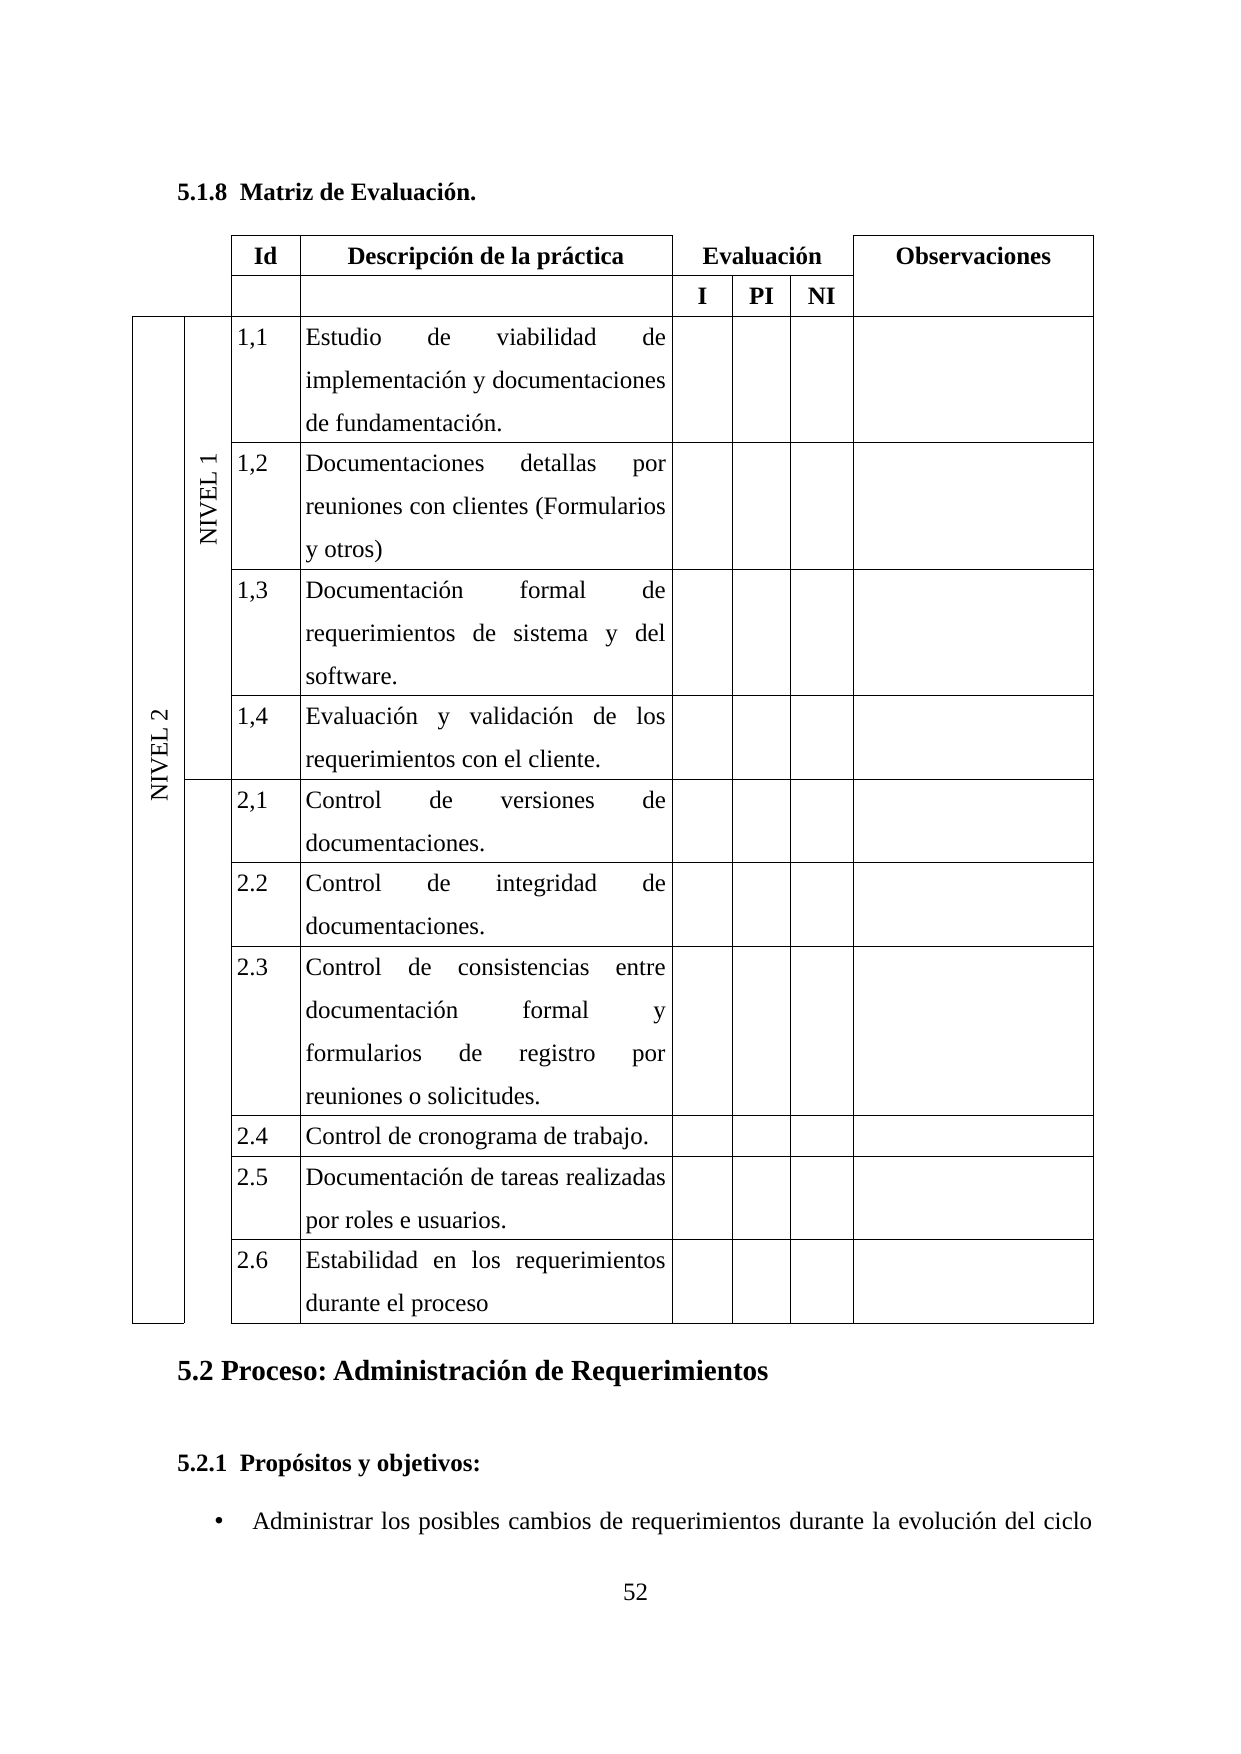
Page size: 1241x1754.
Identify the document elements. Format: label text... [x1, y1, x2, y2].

table_cell [854, 696, 1093, 779]
table_cell [854, 317, 1093, 442]
table_cell [673, 1116, 732, 1156]
text 5.2.1 Propósitos y objetivos: [177, 1448, 1093, 1477]
table_cell [673, 947, 732, 1115]
table_cell [854, 570, 1093, 695]
table_cell [854, 947, 1093, 1115]
table_cell Documentaciones detallas por reuniones con clientes (Formularios y otros) [301, 443, 672, 569]
table_cell [673, 863, 732, 946]
table_cell [673, 1240, 732, 1323]
table_cell [733, 863, 790, 946]
table_cell [791, 317, 853, 442]
table_cell [791, 1116, 853, 1156]
table_cell [232, 276, 300, 316]
table_cell 2,1 [232, 780, 300, 862]
table_cell Control de integridad de documentaciones. [301, 863, 672, 946]
table_header [184, 235, 231, 275]
table_cell [185, 1239, 231, 1323]
table_cell [791, 947, 853, 1115]
table_cell [733, 780, 790, 862]
table_cell [733, 317, 790, 442]
table_cell [854, 1240, 1093, 1323]
table_cell [791, 696, 853, 779]
table_cell [791, 1157, 853, 1239]
table_cell I [673, 276, 732, 316]
text 5.1.8 Matriz de Evaluación. [177, 177, 1093, 206]
table_cell Documentación formal de requerimientos de sistema y del software. [301, 570, 672, 695]
table_cell NIVEL 1 [185, 317, 231, 779]
table_cell [854, 1116, 1093, 1156]
table_cell [854, 780, 1093, 862]
table_cell NIVEL 2 [133, 317, 184, 1323]
table_cell [673, 317, 732, 442]
table_header Evaluación [673, 235, 853, 275]
table_cell [184, 275, 231, 316]
table_cell [791, 780, 853, 862]
table_cell 1,4 [232, 696, 300, 779]
table_cell [673, 443, 732, 569]
subtitle 5.2 Proceso: Administración de Requerimientos [175, 1353, 1093, 1386]
table_cell [854, 863, 1093, 946]
table_cell [673, 1157, 732, 1239]
table_cell 1,1 [232, 317, 300, 442]
table_cell 2.4 [232, 1116, 300, 1156]
table_cell [854, 443, 1093, 569]
table_header Observaciones [854, 236, 1093, 316]
table_cell 2.5 [232, 1157, 300, 1239]
table_cell Control de consistencias entre documentación formal y formularios de registro por reuniones o solicitudes. [301, 947, 672, 1115]
table_header Descripción de la práctica [301, 236, 672, 275]
table_cell Documentación de tareas realizadas por roles e usuarios. [301, 1157, 672, 1239]
table_cell [791, 443, 853, 569]
table_cell [733, 696, 790, 779]
table_cell Evaluación y validación de los requerimientos con el cliente. [301, 696, 672, 779]
table_cell [791, 1240, 853, 1323]
table_header Id [232, 236, 300, 275]
table_cell 1,2 [232, 443, 300, 569]
table_cell [673, 570, 732, 695]
table_cell Estudio de viabilidad de implementación y documentaciones de fundamentación. [301, 317, 672, 442]
table_cell Estabilidad en los requerimientos durante el proceso [301, 1240, 672, 1323]
list Administrar los posibles cambios de requerimientos durante la evolución del ciclo [214, 1506, 1093, 1535]
table_header [133, 235, 184, 275]
table_cell Control de versiones de documentaciones. [301, 780, 672, 862]
table_cell [733, 570, 790, 695]
table_cell [673, 696, 732, 779]
table_cell 2.3 [232, 947, 300, 1115]
table_cell [673, 780, 732, 862]
table_cell 2.2 [232, 863, 300, 946]
table_cell 2.6 [232, 1240, 300, 1323]
table_cell [733, 1240, 790, 1323]
table_cell [733, 947, 790, 1115]
table_cell [791, 570, 853, 695]
table_cell 1,3 [232, 570, 300, 695]
table_cell NI [791, 276, 853, 316]
table_cell [733, 1157, 790, 1239]
table_cell [133, 275, 184, 316]
table_cell [301, 276, 672, 316]
table_cell [733, 443, 790, 569]
table_cell [733, 1116, 790, 1156]
table_cell PI [733, 276, 790, 316]
table_cell [854, 1157, 1093, 1239]
table_cell [791, 863, 853, 946]
table_cell Control de cronograma de trabajo. [301, 1116, 672, 1156]
table_cell [185, 780, 231, 1239]
